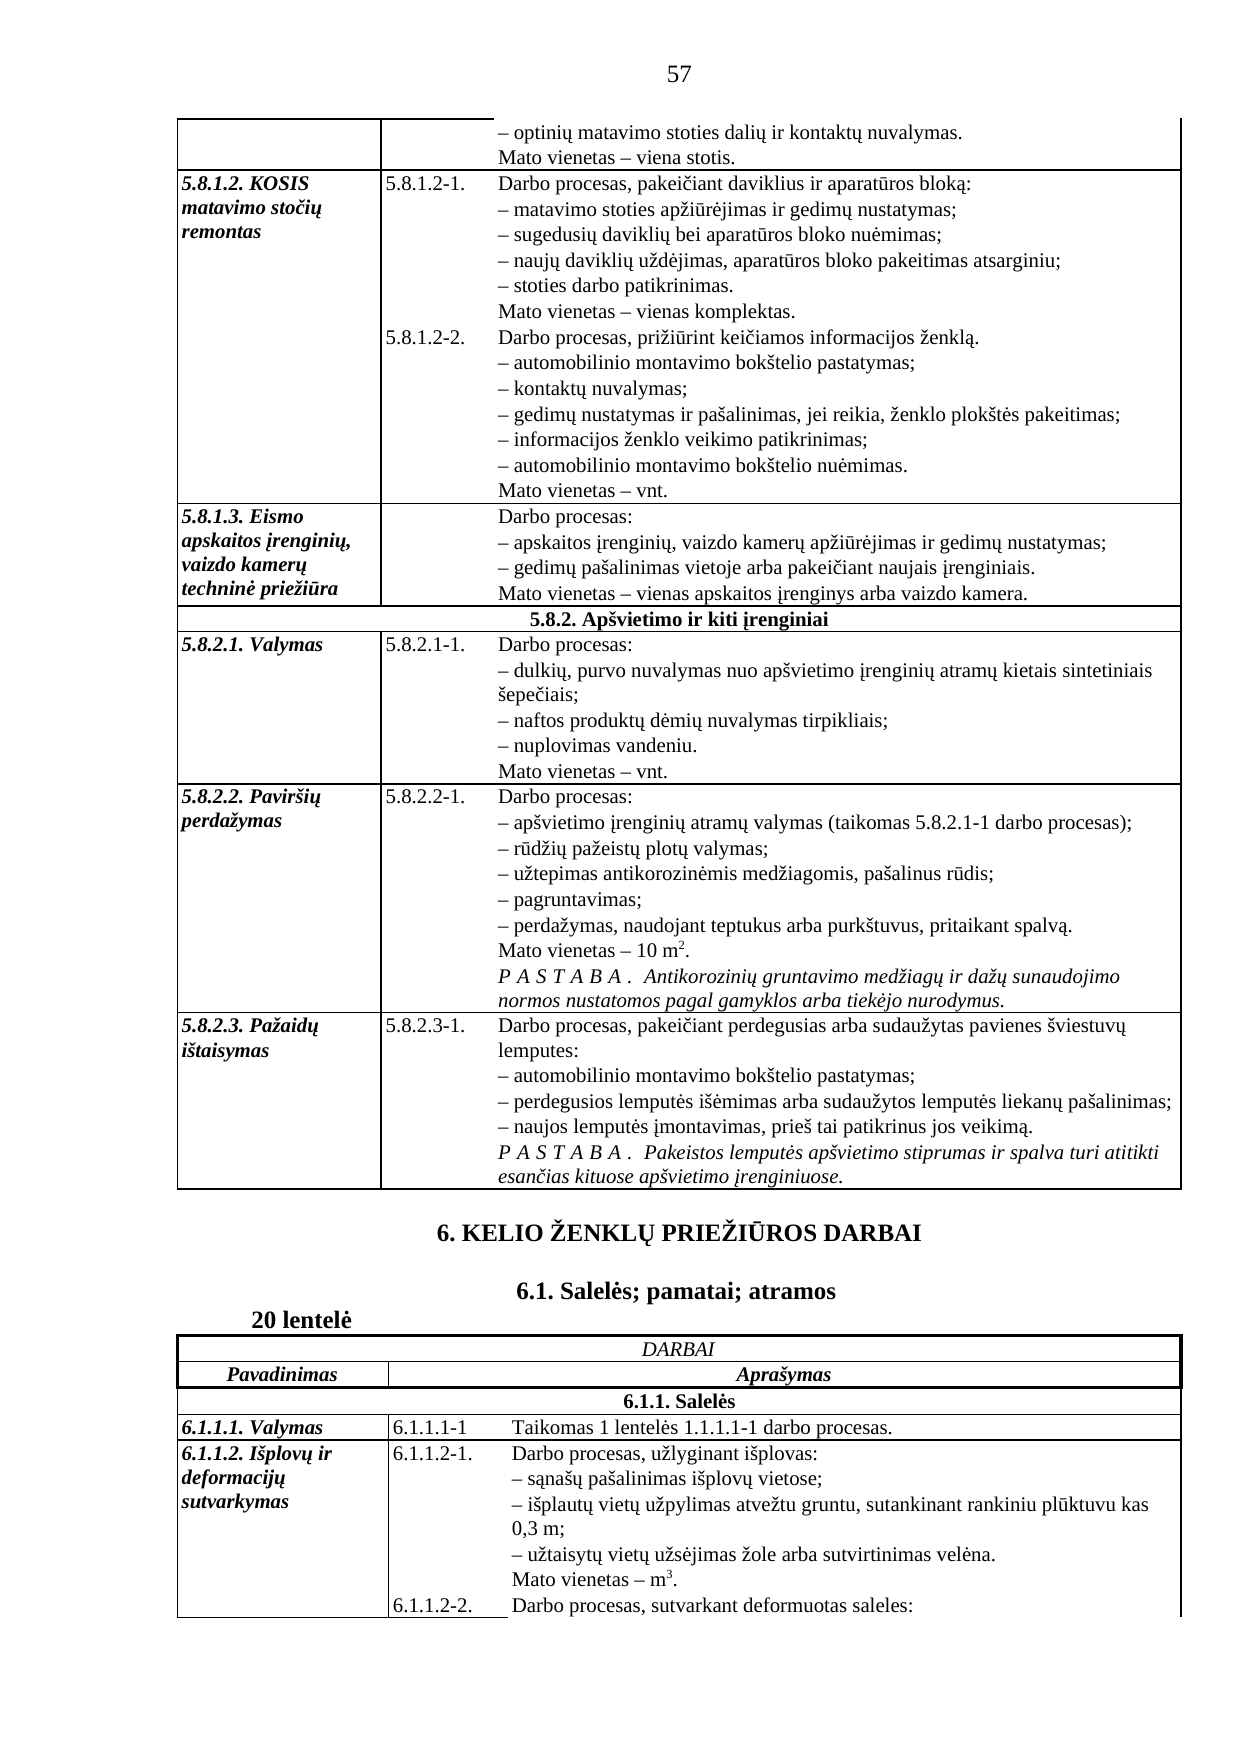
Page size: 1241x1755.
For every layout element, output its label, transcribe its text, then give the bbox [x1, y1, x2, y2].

table_cell – išplautų vietų užpylimas atvežtu gruntu, sutankinant rankiniu plūktuvu kas 0,3 m; [508, 1490, 1180, 1540]
table_cell – perdegusios lemputės išėmimas arba sudaužytos lemputės liekanų pašalinimas; [494, 1087, 1180, 1113]
table_cell 5.8.2.3. Pažaidų ištaisymas [178, 1013, 380, 1188]
table_cell 6.1.1.2-1. [389, 1441, 507, 1591]
table_cell – apšvietimo įrenginių atramų valymas (taikomas 5.8.2.1-1 darbo procesas); [494, 809, 1180, 834]
table_cell Mato vienetas – 10 m2. [494, 937, 1180, 962]
table_cell [178, 120, 380, 169]
table_cell – perdažymas, naudojant teptukus arba purkštuvus, pritaikant spalvą. [494, 911, 1180, 937]
table_cell 6.1.1.2. Išplovų ir deformacijų sutvarkymas [178, 1441, 388, 1617]
table_cell 5.8.2.2-1. [382, 785, 494, 1012]
table_cell – informacijos ženklo veikimo patikrinimas; [494, 426, 1180, 451]
table_cell Mato vienetas – viena stotis. [494, 144, 1180, 169]
table_cell – naftos produktų dėmių nuvalymas tirpikliais; [494, 706, 1180, 732]
table_cell – gedimų pašalinimas vietoje arba pakeičiant naujais įrenginiais. [494, 554, 1180, 579]
table_cell – dulkių, purvo nuvalymas nuo apšvietimo įrenginių atramų kietais sintetiniais šepečiais; [494, 656, 1180, 706]
table_cell – užtepimas antikorozinėmis medžiagomis, pašalinus rūdis; [494, 860, 1180, 885]
table_cell 5.8.2.1-1. [382, 632, 494, 783]
table_cell 5.8.1.3. Eismo apskaitos įrenginių, vaizdo kamerų techninė priežiūra [178, 504, 380, 605]
table_cell – automobilinio montavimo bokštelio pastatymas; [494, 349, 1180, 374]
table_cell – naujų daviklių uždėjimas, aparatūros bloko pakeitimas atsarginiu; [494, 246, 1180, 272]
table_cell Mato vienetas – vnt. [494, 757, 1180, 783]
table_cell 6.1.1.2-2. [389, 1591, 507, 1617]
table_cell Darbo procesas, sutvarkant deformuotas saleles: [508, 1591, 1180, 1617]
table_cell – gedimų nustatymas ir pašalinimas, jei reikia, ženklo plokštės pakeitimas; [494, 400, 1180, 426]
table_cell 5.8.1.2. KOSIS matavimo stočių remontas [178, 171, 380, 502]
table_cell [382, 504, 494, 605]
table_cell Mato vienetas – vienas apskaitos įrenginys arba vaizdo kamera. [494, 579, 1180, 605]
table_cell – sugedusių daviklių bei aparatūros bloko nuėmimas; [494, 221, 1180, 246]
table_cell Darbo procesas, prižiūrint keičiamos informacijos ženklą. [494, 323, 1180, 349]
text 20 lentelė [177, 1305, 1181, 1333]
table_cell [382, 120, 494, 169]
table_cell – automobilinio montavimo bokštelio nuėmimas. [494, 451, 1180, 477]
table_cell 5.8.2.3-1. [382, 1013, 494, 1188]
table_cell 5.8.2.1. Valymas [178, 632, 380, 783]
table_cell PASTABA. Antikorozinių gruntavimo medžiagų ir dažų sunaudojimo normos nustatomos pagal gamyklos arba tiekėjo nurodymus. [494, 962, 1180, 1012]
table_cell – sąnašų pašalinimas išplovų vietose; [508, 1465, 1180, 1490]
table_cell – automobilinio montavimo bokštelio pastatymas; [494, 1062, 1180, 1087]
table_cell PASTABA. Pakeistos lemputės apšvietimo stiprumas ir spalva turi atitikti esančias kituose apšvietimo įrenginiuose. [494, 1139, 1180, 1188]
text 6. KELIO ŽENKLŲ PRIEŽIŪROS DARBAI [177, 1218, 1181, 1247]
table_cell – apskaitos įrenginių, vaizdo kamerų apžiūrėjimas ir gedimų nustatymas; [494, 528, 1180, 554]
table_cell Mato vienetas – vienas komplektas. [494, 298, 1180, 323]
table_cell – rūdžių pažeistų plotų valymas; [494, 834, 1180, 860]
table_cell – kontaktų nuvalymas; [494, 374, 1180, 400]
table_cell 5.8.2.2. Paviršių perdažymas [178, 785, 380, 1012]
text 6.1. Salelės; pamatai; atramos [177, 1276, 1181, 1305]
table_cell – optinių matavimo stoties dalių ir kontaktų nuvalymas. [494, 118, 1180, 144]
table_cell Mato vienetas – m3. [508, 1566, 1180, 1591]
table_cell 5.8.1.2-1. [382, 171, 494, 323]
table_cell – matavimo stoties apžiūrėjimas ir gedimų nustatymas; [494, 195, 1180, 221]
table_cell Mato vienetas – vnt. [494, 477, 1180, 502]
table_cell 5.8.1.2-2. [382, 323, 494, 502]
table_cell – pagruntavimas; [494, 885, 1180, 911]
table_cell – stoties darbo patikrinimas. [494, 272, 1180, 297]
table_cell – naujos lemputės įmontavimas, prieš tai patikrinus jos veikimą. [494, 1113, 1180, 1138]
table_cell – užtaisytų vietų užsėjimas žole arba sutvirtinimas velėna. [508, 1540, 1180, 1566]
table_cell – nuplovimas vandeniu. [494, 732, 1180, 757]
